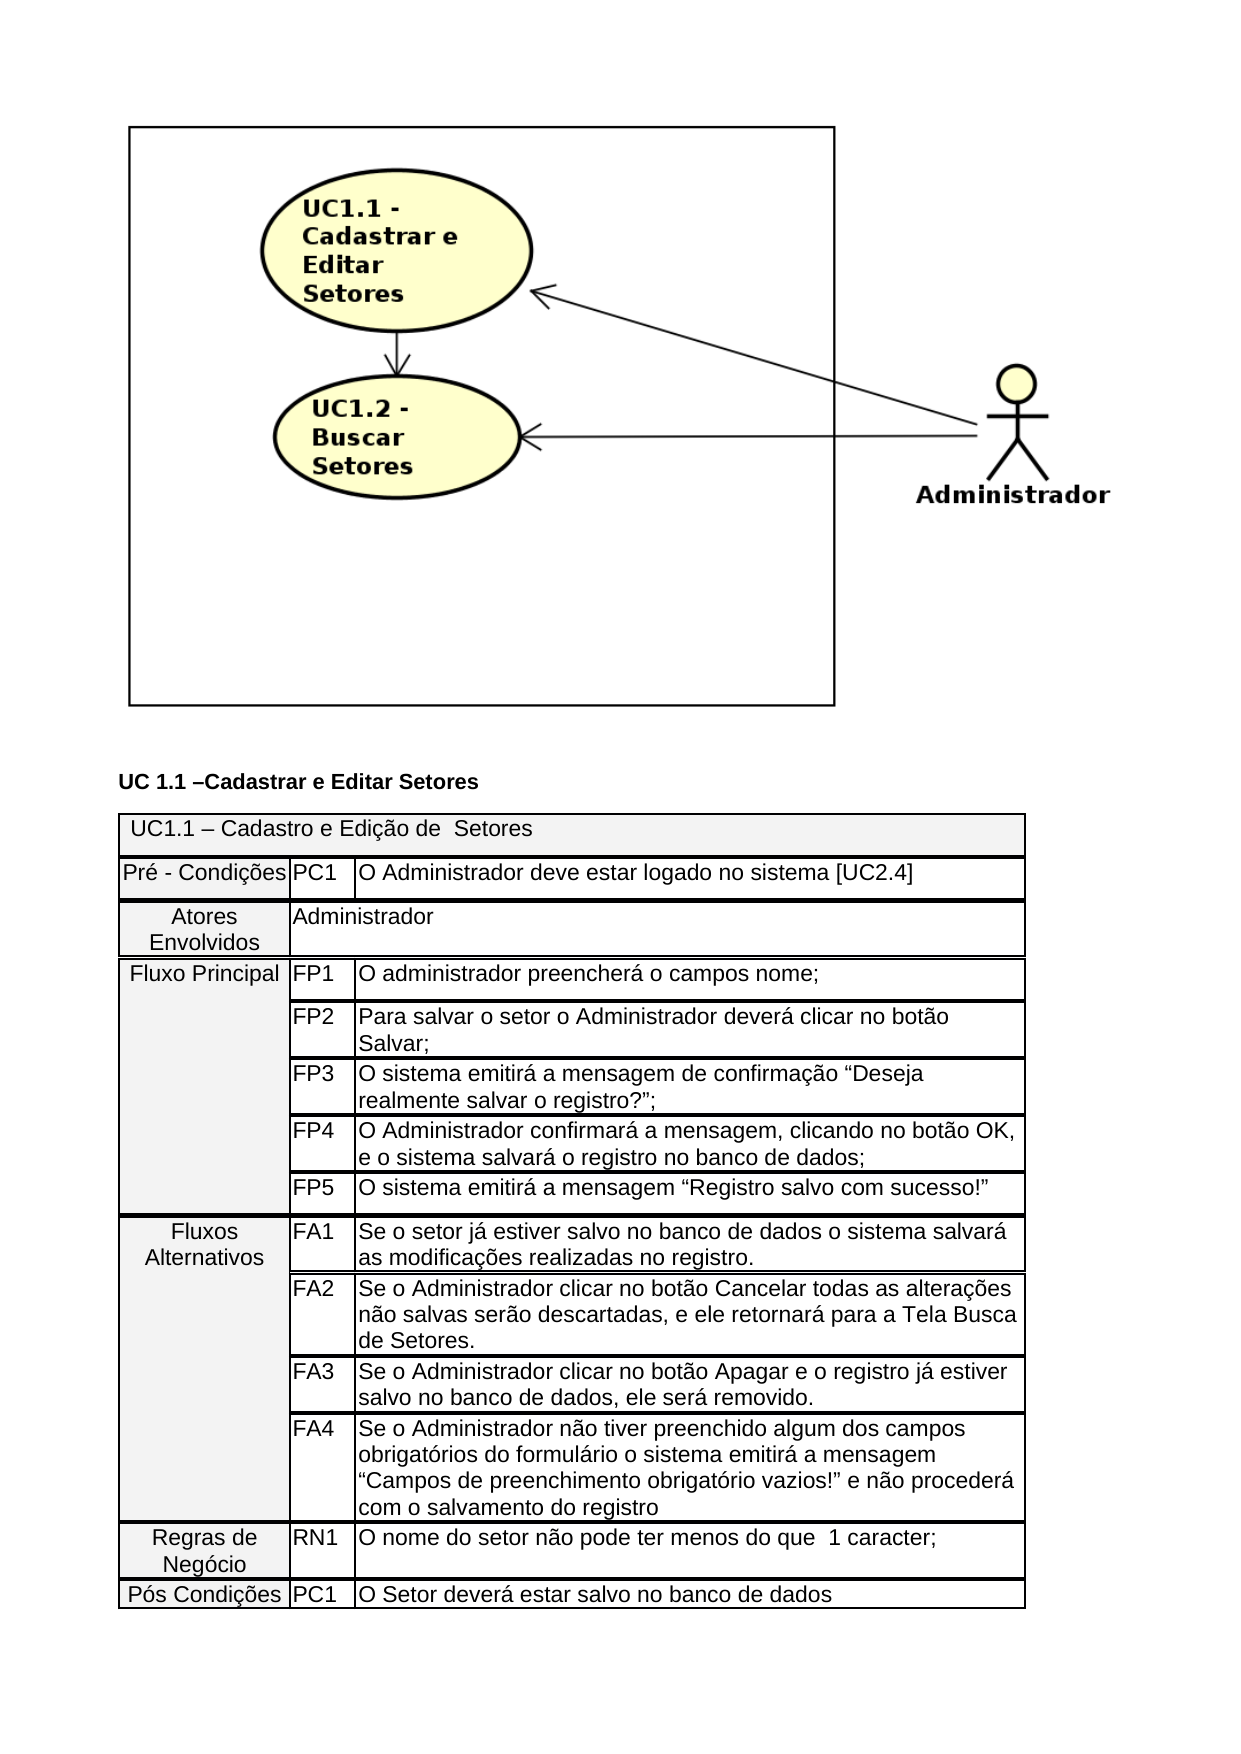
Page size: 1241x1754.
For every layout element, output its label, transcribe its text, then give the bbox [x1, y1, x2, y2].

table_cell Se o Administrador clicar no botão Cancelar todas as alterações não salvas serão descartadas, e ele retornará para a Tela Busca de Setores. [356, 1275, 1024, 1354]
table_cell Fluxo Principal [120, 960, 289, 1213]
table_cell O sistema emitirá a mensagem de confirmação “Deseja realmente salvar o registro?”; [356, 1060, 1024, 1113]
table_cell FA3 [291, 1358, 354, 1411]
table_header UC1.1 – Cadastro e Edição de Setores [120, 815, 1024, 855]
table_cell Pós Condições [120, 1581, 289, 1607]
table_cell FP2 [291, 1003, 354, 1056]
table_cell O administrador preencherá o campos nome; [356, 960, 1024, 999]
table_cell PC1 [291, 1581, 354, 1607]
picture [118, 118, 1123, 717]
table_cell Administrador [291, 903, 1024, 955]
table_cell Para salvar o setor o Administrador deverá clicar no botão Salvar; [356, 1003, 1024, 1056]
table_cell FP3 [291, 1060, 354, 1113]
table_cell O Setor deverá estar salvo no banco de dados [356, 1581, 1024, 1607]
table_cell FA4 [291, 1415, 354, 1520]
table_cell O Administrador confirmará a mensagem, clicando no botão OK, e o sistema salvará o registro no banco de dados; [356, 1117, 1024, 1170]
table_cell Fluxos Alternativos [120, 1218, 289, 1520]
table_cell Pré - Condições [120, 859, 289, 898]
table_cell RN1 [291, 1524, 354, 1577]
table_cell FP5 [291, 1174, 354, 1213]
table_cell PC1 [291, 859, 354, 898]
table_cell FP4 [291, 1117, 354, 1170]
table_cell Atores Envolvidos [120, 903, 289, 955]
table_cell FA2 [291, 1275, 354, 1354]
table_cell Se o Administrador clicar no botão Apagar e o registro já estiver salvo no banco de dados, ele será removido. [356, 1358, 1024, 1411]
table_cell FA1 [291, 1218, 354, 1270]
table_cell O nome do setor não pode ter menos do que 1 caracter; [356, 1524, 1024, 1577]
text UC 1.1 –Cadastrar e Editar Setores [118, 768, 1122, 794]
table_cell Se o setor já estiver salvo no banco de dados o sistema salvará as modificações realizadas no registro. [356, 1218, 1024, 1270]
table_cell FP1 [291, 960, 354, 999]
table_cell O sistema emitirá a mensagem “Registro salvo com sucesso!” [356, 1174, 1024, 1213]
table_cell Se o Administrador não tiver preenchido algum dos campos obrigatórios do formulário o sistema emitirá a mensagem “Campos de preenchimento obrigatório vazios!” e não procederá com o salvamento do registro [356, 1415, 1024, 1520]
table_cell O Administrador deve estar logado no sistema [UC2.4] [356, 859, 1024, 898]
table_cell Regras de Negócio [120, 1524, 289, 1577]
